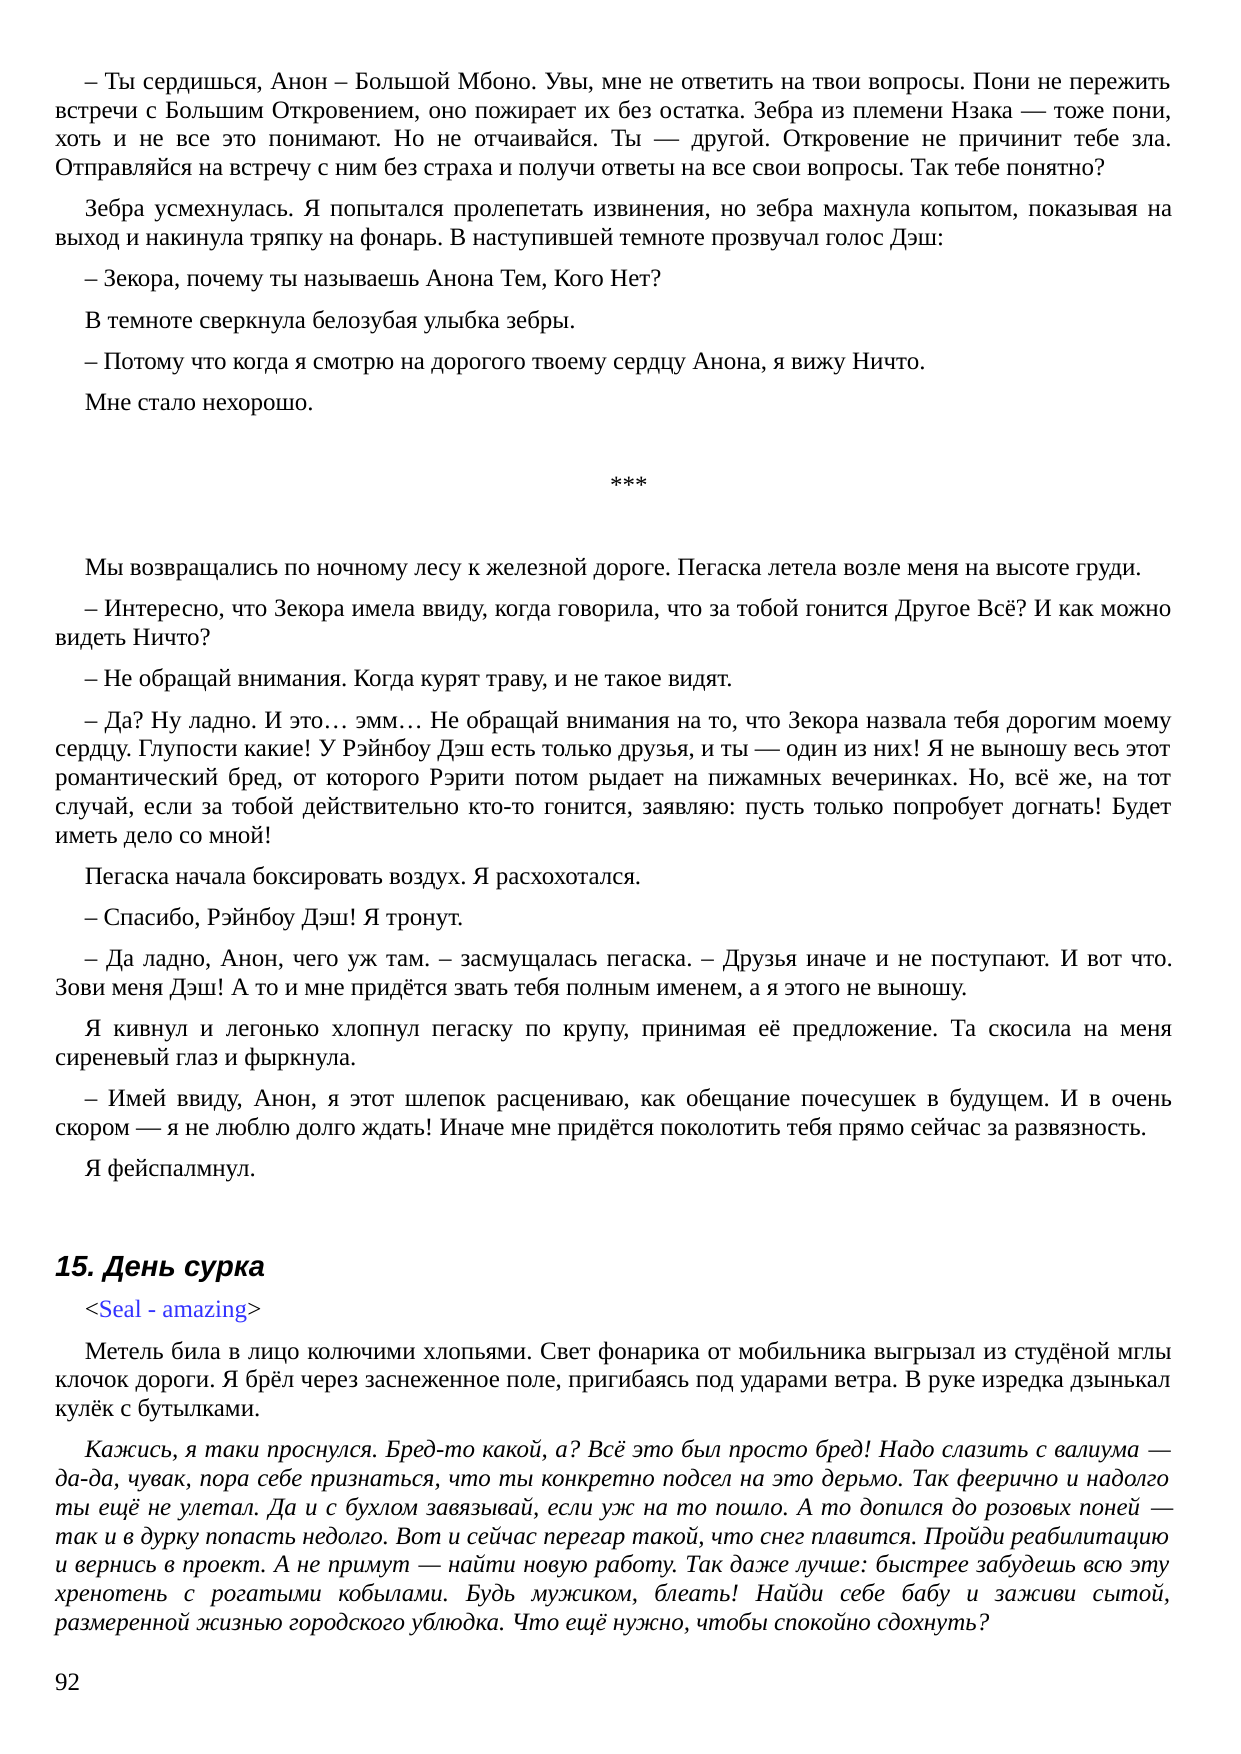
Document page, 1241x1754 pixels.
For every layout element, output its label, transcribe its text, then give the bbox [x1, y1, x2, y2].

text – Да? Ну ладно. И это… эмм… Не обращай внимания на то, что Зекора назвала тебя дорогим моему сердцу. Глупости какие! У Рэйнбоу Дэш есть только друзья, и ты — один из них! Я не выношу весь этот романтический бред, от которого Рэрити потом рыдает на пижамных вечеринках. Но, всё же, на тот случай, если за тобой действительно кто-то гонится, заявляю: пусть только попробует догнать! Будет иметь дело со мной! [55, 705, 1173, 848]
text – Имей ввиду, Анон, я этот шлепок расцениваю, как обещание почесушек в будущем. И в очень скором — я не люблю долго ждать! Иначе мне придётся поколотить тебя прямо сейчас за развязность. [55, 1083, 1173, 1141]
text Я фейспалмнул. [55, 1153, 1173, 1182]
text Мы возвращались по ночному лесу к железной дороге. Пегаска летела возле меня на высоте груди. [55, 552, 1173, 581]
text Зебра усмехнулась. Я попытался пролепетать извинения, но зебра махнула копытом, показывая на выход и накинула тряпку на фонарь. В наступившей темноте прозвучал голос Дэш: [55, 193, 1173, 251]
text Я кивнул и легонько хлопнул пегаску по крупу, принимая её предложение. Та скосила на меня сиреневый глаз и фыркнула. [55, 1013, 1173, 1071]
text – Не обращай внимания. Когда курят траву, и не такое видят. [55, 663, 1173, 692]
text *** [55, 470, 1173, 498]
text – Интересно, что Зекора имела ввиду, когда говорила, что за тобой гонится Другое Всё? И как можно видеть Ничто? [55, 593, 1173, 651]
text – Спасибо, Рэйнбоу Дэш! Я тронут. [55, 902, 1173, 931]
text В темноте сверкнула белозубая улыбка зебры. [55, 305, 1173, 333]
text – Ты сердишься, Анон – Большой Мбоно. Увы, мне не ответить на твои вопросы. Пони не пережить встречи с Большим Откровением, оно пожирает их без остатка. Зебра из племени Нзака — тоже пони, хоть и не все это понимают. Но не отчаивайся. Ты — другой. Откровение не причинит тебе зла. Отправляйся на встречу с ним без страха и получи ответы на все свои вопросы. Так тебе понятно? [55, 66, 1173, 181]
text Мне стало нехорошо. [55, 387, 1173, 416]
subtitle 15. День сурка [55, 1248, 1173, 1282]
text – Потому что когда я смотрю на дорогого твоему сердцу Анона, я вижу Ничто. [55, 346, 1173, 375]
text – Зекора, почему ты называешь Анона Тем, Кого Нет? [55, 263, 1173, 292]
text Пегаска начала боксировать воздух. Я расхохотался. [55, 861, 1173, 890]
text – Да ладно, Анон, чего уж там. – засмущалась пегаска. – Друзья иначе и не поступают. И вот что. Зови меня Дэш! А то и мне придётся звать тебя полным именем, а я этого не выношу. [55, 943, 1173, 1001]
text Кажись, я таки проснулся. Бред-то какой, а? Всё это был просто бред! Надо слазить с валиума — да-да, чувак, пора себе признаться, что ты конкретно подсел на это дерьмо. Так феерично и надолго ты ещё не улетал. Да и с бухлом завязывай, если уж на то пошло. А то допился до розовых поней — так и в дурку попасть недолго. Вот и сейчас перегар такой, что снег плавится. Пройди реабилитацию и вернись в проект. А не примут — найти новую работу. Так даже лучше: быстрее забудешь всю эту хренотень с рогатыми кобылами. Будь мужиком, блеать! Найди себе бабу и заживи сытой, размеренной жизнью городского ублюдка. Что ещё нужно, чтобы спокойно сдохнуть? [55, 1434, 1173, 1636]
text Метель била в лицо колючими хлопьями. Свет фонарика от мобильника выгрызал из студёной мглы клочок дороги. Я брёл через заснеженное поле, пригибаясь под ударами ветра. В руке изредка дзынькал кулёк с бутылками. [55, 1336, 1173, 1422]
text <Seal - amazing> [55, 1294, 1173, 1323]
